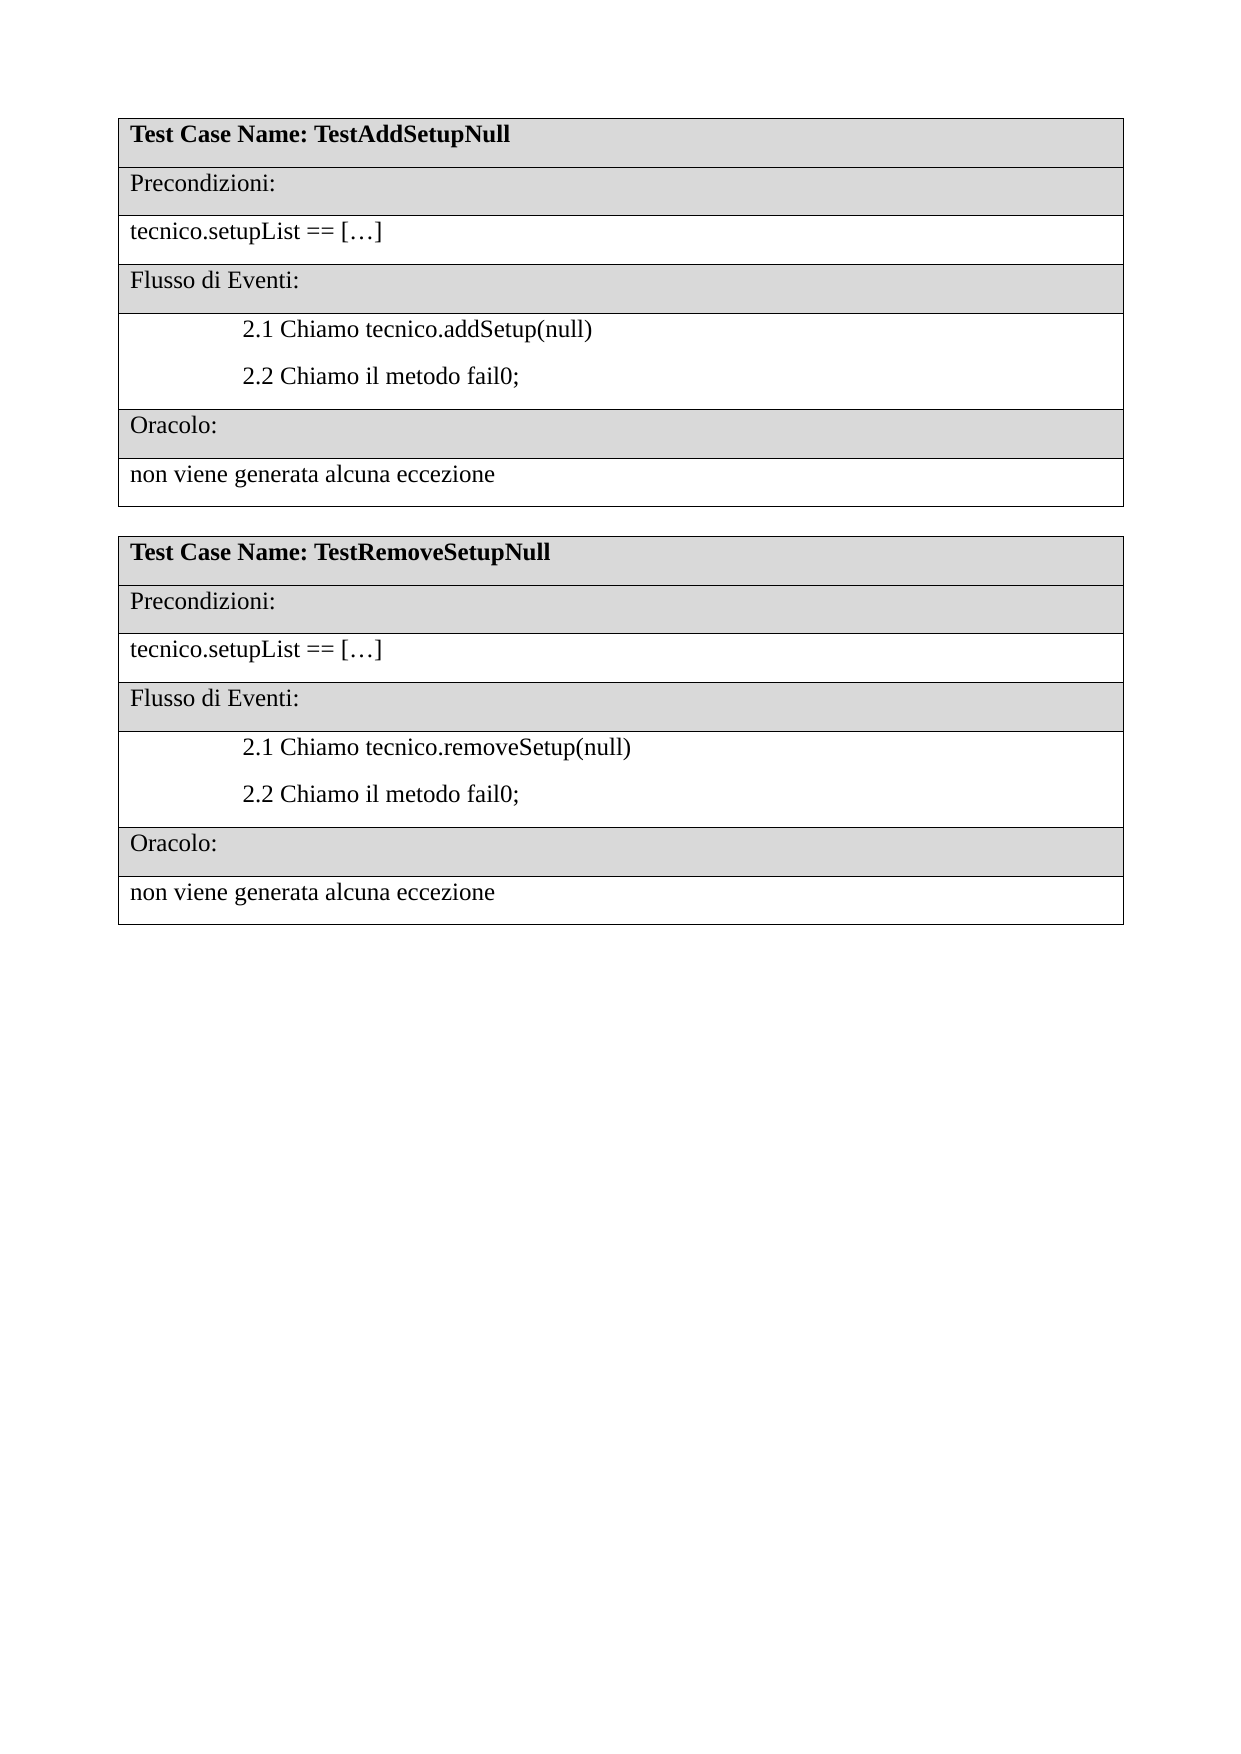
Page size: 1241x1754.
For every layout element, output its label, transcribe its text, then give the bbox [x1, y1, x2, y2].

table_header Test Case Name: TestAddSetupNull [119, 119, 1123, 167]
table_cell Oracolo: [119, 828, 1123, 876]
table_cell Oracolo: [119, 410, 1123, 458]
table_cell non viene generata alcuna eccezione [119, 459, 1123, 506]
table_header Test Case Name: TestRemoveSetupNull [119, 537, 1123, 585]
table_cell Precondizioni: [119, 586, 1123, 633]
table_cell non viene generata alcuna eccezione [119, 877, 1123, 924]
table_cell tecnico.setupList == […] [119, 216, 1123, 264]
table_cell Flusso di Eventi: [119, 265, 1123, 313]
table_cell Chiamo tecnico.removeSetup(null) Chiamo il metodo fail0; [119, 732, 1123, 827]
table_cell Flusso di Eventi: [119, 683, 1123, 731]
table_cell Precondizioni: [119, 168, 1123, 215]
table_cell tecnico.setupList == […] [119, 634, 1123, 682]
table_cell Chiamo tecnico.addSetup(null) Chiamo il metodo fail0; [119, 314, 1123, 409]
